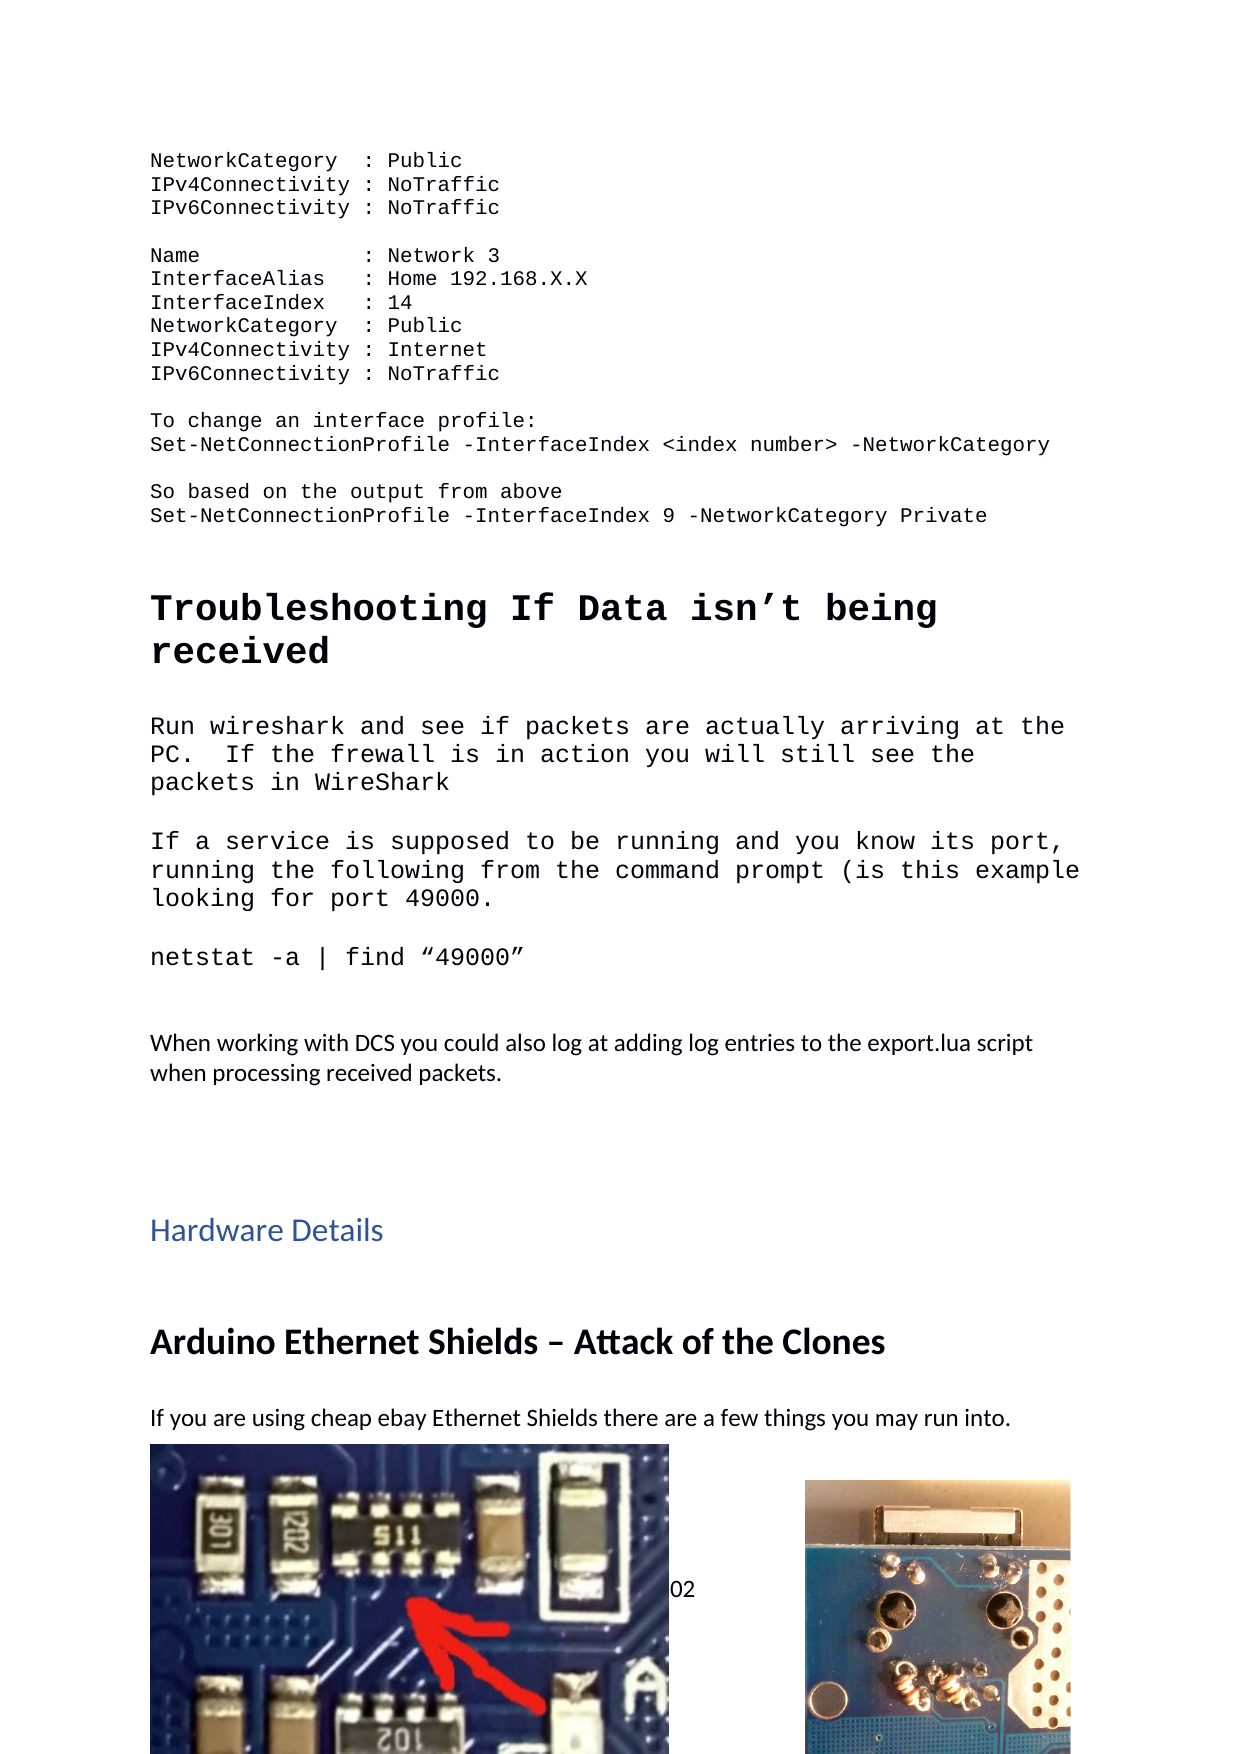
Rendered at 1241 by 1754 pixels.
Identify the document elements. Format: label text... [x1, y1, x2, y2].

subtitle Arduino Ethernet Shields – Attack of the Clones [150, 1318, 1090, 1364]
text If a service is supposed to be running and you know its port, running the following from the command prompt (is this example looking for port 49000. [150, 829, 1090, 914]
text IPv4Connectivity : NoTraffic [150, 174, 1090, 197]
text Name : Network 3 [150, 244, 1090, 268]
text When working with DCS you could also log at adding log entries to the export.lua script when processing received packets. [150, 1027, 1090, 1088]
text NetworkCategory : Public [150, 316, 1090, 339]
subtitle Troubleshooting If Data isn’t being received [150, 589, 1090, 674]
text If you are using cheap ebay Ethernet Shields there are a few things you may run into. [150, 1403, 1090, 1433]
text To change an interface profile: [150, 410, 1090, 434]
text IPv4Connectivity : Internet [150, 339, 1090, 363]
text InterfaceAlias : Home 192.168.X.X [150, 268, 1090, 292]
text So based on the output from above [150, 481, 1090, 505]
text Set-NetConnectionProfile -InterfaceIndex <index number> -NetworkCategory [150, 434, 1090, 457]
picture [150, 1444, 669, 1754]
text IPv6Connectivity : NoTraffic [150, 363, 1090, 386]
text IPv6Connectivity : NoTraffic [150, 197, 1090, 221]
subtitle Hardware Details [150, 1209, 1090, 1250]
text Set-NetConnectionProfile -InterfaceIndex 9 -NetworkCategory Private [150, 505, 1090, 528]
text InterfaceIndex : 14 [150, 292, 1090, 316]
text NetworkCategory : Public [150, 150, 1090, 174]
text netstat -a | find “49000” [150, 944, 1090, 973]
text Run wireshark and see if packets are actually arriving at the PC. If the frewall is in action you will still see the packets in WireShark [150, 713, 1090, 798]
